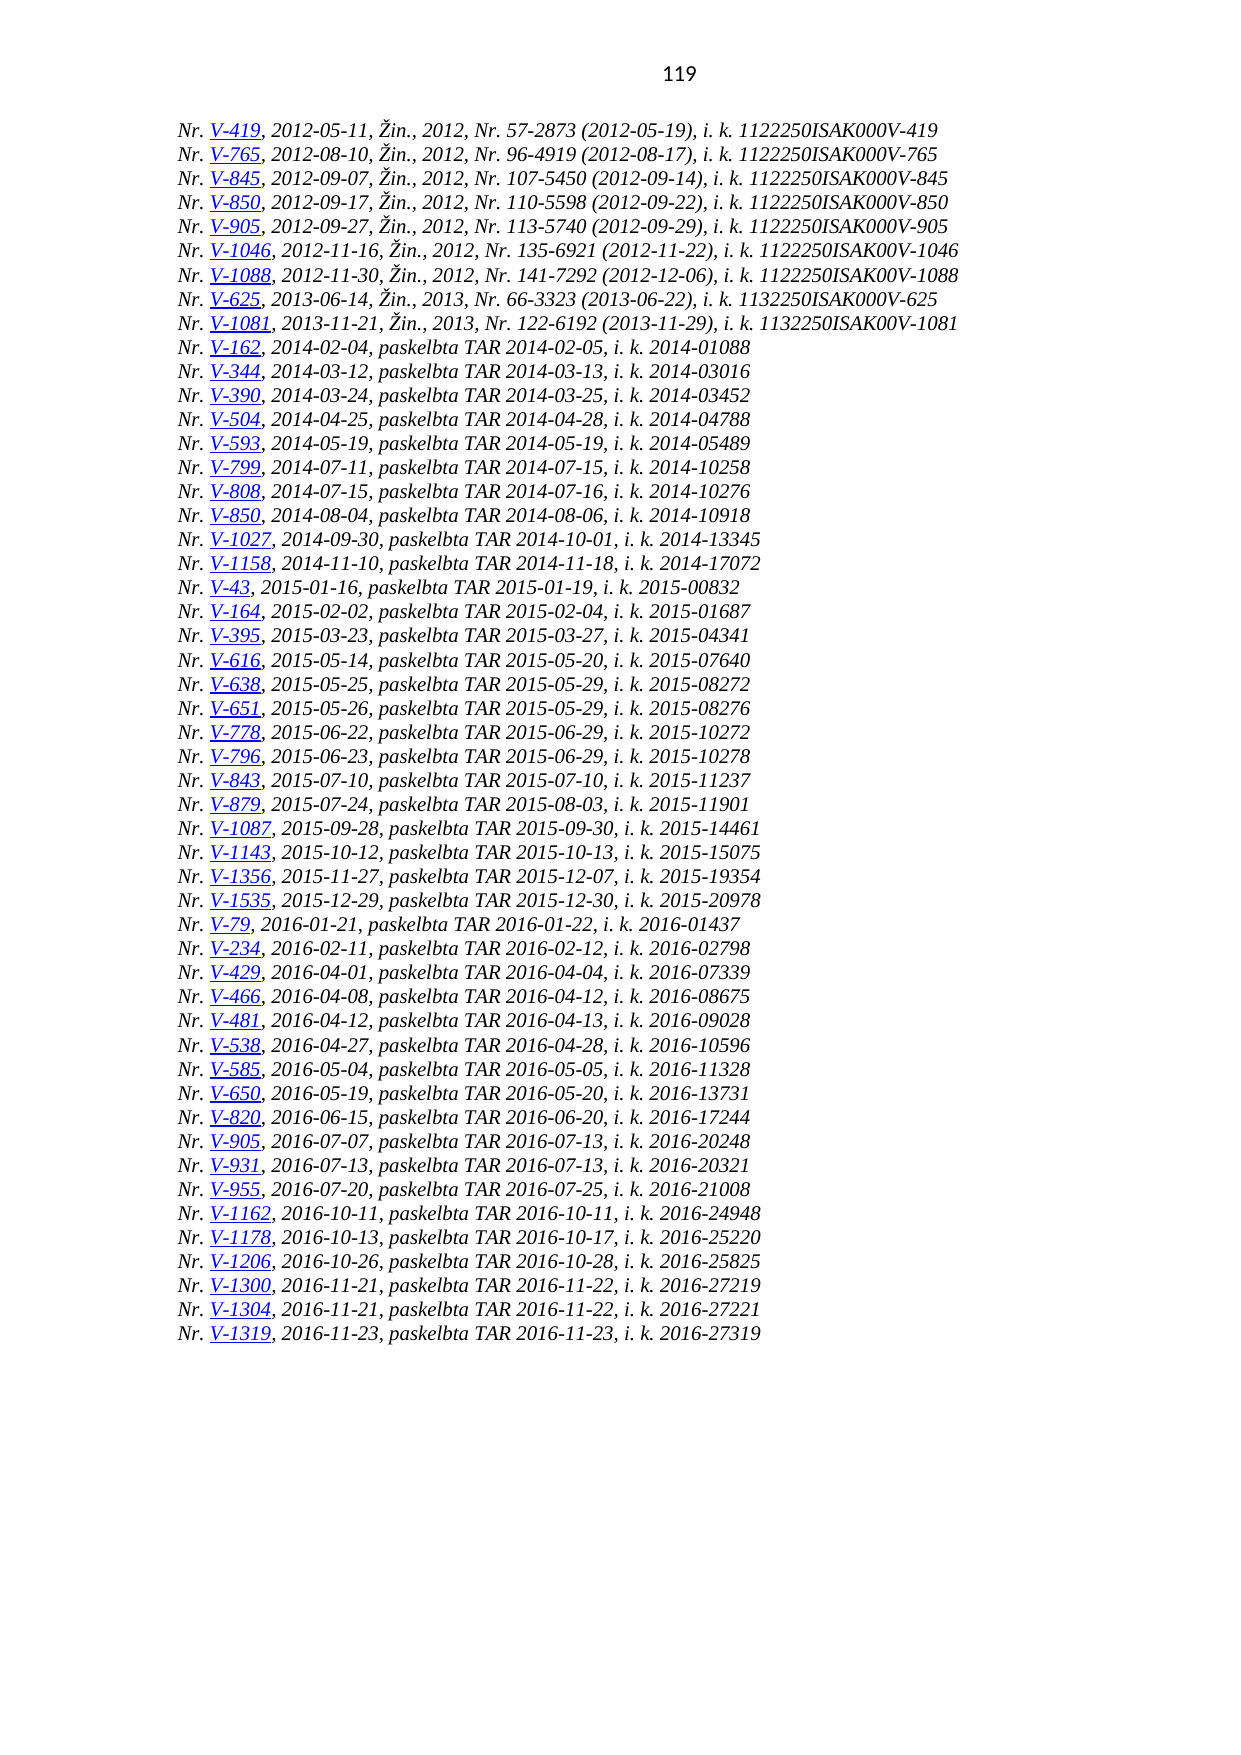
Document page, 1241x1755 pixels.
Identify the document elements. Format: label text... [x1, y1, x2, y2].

text Nr. V-1162, 2016-10-11, paskelbta TAR 2016-10-11, i. k. 2016-24948 [177, 1201, 1181, 1225]
text Nr. V-1143, 2015-10-12, paskelbta TAR 2015-10-13, i. k. 2015-15075 [177, 840, 1181, 864]
text Nr. V-799, 2014-07-11, paskelbta TAR 2014-07-15, i. k. 2014-10258 [177, 455, 1181, 479]
text Nr. V-808, 2014-07-15, paskelbta TAR 2014-07-16, i. k. 2014-10276 [177, 479, 1181, 503]
text Nr. V-796, 2015-06-23, paskelbta TAR 2015-06-29, i. k. 2015-10278 [177, 744, 1181, 768]
text Nr. V-1535, 2015-12-29, paskelbta TAR 2015-12-30, i. k. 2015-20978 [177, 888, 1181, 912]
text Nr. V-778, 2015-06-22, paskelbta TAR 2015-06-29, i. k. 2015-10272 [177, 720, 1181, 744]
text Nr. V-538, 2016-04-27, paskelbta TAR 2016-04-28, i. k. 2016-10596 [177, 1032, 1181, 1057]
text Nr. V-650, 2016-05-19, paskelbta TAR 2016-05-20, i. k. 2016-13731 [177, 1081, 1181, 1105]
text Nr. V-1206, 2016-10-26, paskelbta TAR 2016-10-28, i. k. 2016-25825 [177, 1249, 1181, 1273]
text Nr. V-616, 2015-05-14, paskelbta TAR 2015-05-20, i. k. 2015-07640 [177, 647, 1181, 672]
text Nr. V-1300, 2016-11-21, paskelbta TAR 2016-11-22, i. k. 2016-27219 [177, 1273, 1181, 1297]
text Nr. V-429, 2016-04-01, paskelbta TAR 2016-04-04, i. k. 2016-07339 [177, 960, 1181, 984]
text Nr. V-625, 2013-06-14, Žin., 2013, Nr. 66-3323 (2013-06-22), i. k. 1132250ISAK000V-625 [177, 287, 1181, 311]
text Nr. V-585, 2016-05-04, paskelbta TAR 2016-05-05, i. k. 2016-11328 [177, 1057, 1181, 1081]
text Nr. V-593, 2014-05-19, paskelbta TAR 2014-05-19, i. k. 2014-05489 [177, 431, 1181, 455]
text Nr. V-390, 2014-03-24, paskelbta TAR 2014-03-25, i. k. 2014-03452 [177, 383, 1181, 407]
text Nr. V-419, 2012-05-11, Žin., 2012, Nr. 57-2873 (2012-05-19), i. k. 1122250ISAK000V-419 [177, 118, 1181, 142]
text Nr. V-1087, 2015-09-28, paskelbta TAR 2015-09-30, i. k. 2015-14461 [177, 816, 1181, 840]
text Nr. V-931, 2016-07-13, paskelbta TAR 2016-07-13, i. k. 2016-20321 [177, 1153, 1181, 1177]
text Nr. V-1356, 2015-11-27, paskelbta TAR 2015-12-07, i. k. 2015-19354 [177, 864, 1181, 888]
text Nr. V-481, 2016-04-12, paskelbta TAR 2016-04-13, i. k. 2016-09028 [177, 1008, 1181, 1032]
text Nr. V-638, 2015-05-25, paskelbta TAR 2015-05-29, i. k. 2015-08272 [177, 672, 1181, 696]
text Nr. V-1088, 2012-11-30, Žin., 2012, Nr. 141-7292 (2012-12-06), i. k. 1122250ISAK00V-1088 [177, 262, 1181, 287]
text Nr. V-1319, 2016-11-23, paskelbta TAR 2016-11-23, i. k. 2016-27319 [177, 1321, 1181, 1345]
text Nr. V-905, 2016-07-07, paskelbta TAR 2016-07-13, i. k. 2016-20248 [177, 1129, 1181, 1153]
text Nr. V-466, 2016-04-08, paskelbta TAR 2016-04-12, i. k. 2016-08675 [177, 984, 1181, 1008]
text Nr. V-395, 2015-03-23, paskelbta TAR 2015-03-27, i. k. 2015-04341 [177, 623, 1181, 647]
text Nr. V-843, 2015-07-10, paskelbta TAR 2015-07-10, i. k. 2015-11237 [177, 768, 1181, 792]
text Nr. V-651, 2015-05-26, paskelbta TAR 2015-05-29, i. k. 2015-08276 [177, 696, 1181, 720]
text Nr. V-845, 2012-09-07, Žin., 2012, Nr. 107-5450 (2012-09-14), i. k. 1122250ISAK000V-845 [177, 166, 1181, 190]
text Nr. V-1046, 2012-11-16, Žin., 2012, Nr. 135-6921 (2012-11-22), i. k. 1122250ISAK00V-1046 [177, 238, 1181, 262]
text Nr. V-905, 2012-09-27, Žin., 2012, Nr. 113-5740 (2012-09-29), i. k. 1122250ISAK000V-905 [177, 214, 1181, 238]
text Nr. V-1081, 2013-11-21, Žin., 2013, Nr. 122-6192 (2013-11-29), i. k. 1132250ISAK00V-1081 [177, 311, 1181, 335]
text Nr. V-1304, 2016-11-21, paskelbta TAR 2016-11-22, i. k. 2016-27221 [177, 1297, 1181, 1321]
text Nr. V-1027, 2014-09-30, paskelbta TAR 2014-10-01, i. k. 2014-13345 [177, 527, 1181, 551]
text Nr. V-162, 2014-02-04, paskelbta TAR 2014-02-05, i. k. 2014-01088 [177, 335, 1181, 359]
text Nr. V-43, 2015-01-16, paskelbta TAR 2015-01-19, i. k. 2015-00832 [177, 575, 1181, 599]
text Nr. V-504, 2014-04-25, paskelbta TAR 2014-04-28, i. k. 2014-04788 [177, 407, 1181, 431]
text Nr. V-850, 2014-08-04, paskelbta TAR 2014-08-06, i. k. 2014-10918 [177, 503, 1181, 527]
text Nr. V-344, 2014-03-12, paskelbta TAR 2014-03-13, i. k. 2014-03016 [177, 359, 1181, 383]
text Nr. V-879, 2015-07-24, paskelbta TAR 2015-08-03, i. k. 2015-11901 [177, 792, 1181, 816]
text Nr. V-955, 2016-07-20, paskelbta TAR 2016-07-25, i. k. 2016-21008 [177, 1177, 1181, 1201]
text Nr. V-820, 2016-06-15, paskelbta TAR 2016-06-20, i. k. 2016-17244 [177, 1105, 1181, 1129]
text Nr. V-164, 2015-02-02, paskelbta TAR 2015-02-04, i. k. 2015-01687 [177, 599, 1181, 623]
text Nr. V-1158, 2014-11-10, paskelbta TAR 2014-11-18, i. k. 2014-17072 [177, 551, 1181, 575]
text Nr. V-234, 2016-02-11, paskelbta TAR 2016-02-12, i. k. 2016-02798 [177, 936, 1181, 960]
text Nr. V-765, 2012-08-10, Žin., 2012, Nr. 96-4919 (2012-08-17), i. k. 1122250ISAK000V-765 [177, 142, 1181, 166]
text Nr. V-850, 2012-09-17, Žin., 2012, Nr. 110-5598 (2012-09-22), i. k. 1122250ISAK000V-850 [177, 190, 1181, 214]
text Nr. V-79, 2016-01-21, paskelbta TAR 2016-01-22, i. k. 2016-01437 [177, 912, 1181, 936]
text Nr. V-1178, 2016-10-13, paskelbta TAR 2016-10-17, i. k. 2016-25220 [177, 1225, 1181, 1249]
